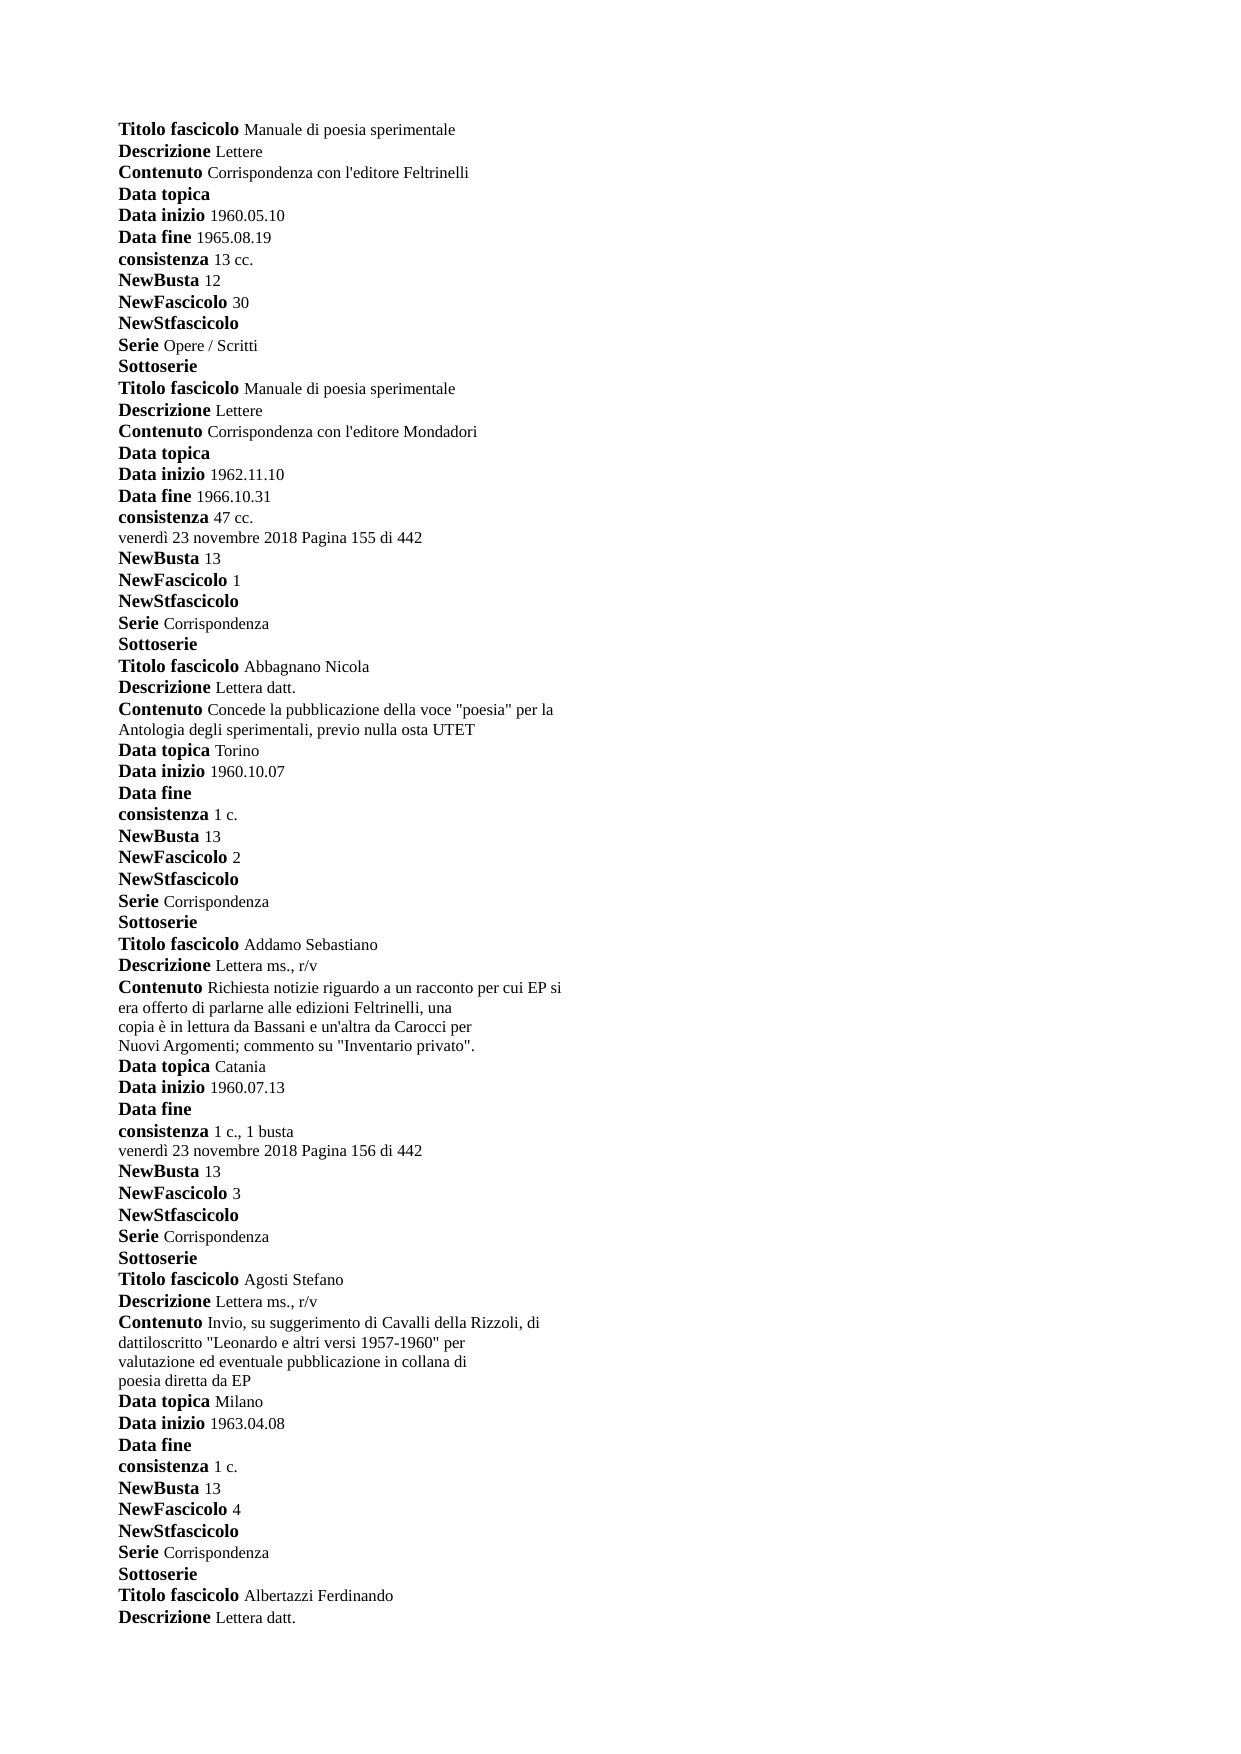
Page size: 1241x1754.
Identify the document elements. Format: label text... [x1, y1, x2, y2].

text Descrizione Lettera ms., r/v [118, 954, 1122, 976]
text NewFascicolo 30 [118, 291, 1122, 312]
text Serie Corrispondenza [118, 1541, 1122, 1563]
text Data inizio 1962.11.10 [118, 463, 1122, 485]
text Titolo fascicolo Manuale di poesia sperimentale [118, 118, 1122, 140]
text Contenuto Corrispondenza con l'editore Mondadori [118, 420, 1122, 442]
text venerdì 23 novembre 2018 Pagina 156 di 442 [118, 1141, 1122, 1160]
text NewStfascicolo [118, 312, 1122, 334]
text Titolo fascicolo Albertazzi Ferdinando [118, 1584, 1122, 1606]
text Sottoserie [118, 633, 1122, 655]
text Sottoserie [118, 1247, 1122, 1268]
text Data fine 1965.08.19 [118, 226, 1122, 247]
text NewBusta 12 [118, 269, 1122, 291]
text NewBusta 13 [118, 1477, 1122, 1498]
text Data topica [118, 442, 1122, 463]
text consistenza 1 c., 1 busta [118, 1119, 1122, 1141]
text NewStfascicolo [118, 1520, 1122, 1541]
text era offerto di parlarne alle edizioni Feltrinelli, una [118, 997, 1122, 1017]
text Descrizione Lettera datt. [118, 1606, 1122, 1627]
text NewBusta 13 [118, 1160, 1122, 1182]
text Serie Corrispondenza [118, 1225, 1122, 1247]
text Data fine [118, 782, 1122, 803]
text Contenuto Richiesta notizie riguardo a un racconto per cui EP si [118, 976, 1122, 997]
text Contenuto Invio, su suggerimento di Cavalli della Rizzoli, di [118, 1311, 1122, 1333]
text NewStfascicolo [118, 1203, 1122, 1225]
text consistenza 1 c. [118, 1455, 1122, 1477]
text NewFascicolo 4 [118, 1498, 1122, 1520]
text NewFascicolo 3 [118, 1182, 1122, 1203]
text Titolo fascicolo Manuale di poesia sperimentale [118, 377, 1122, 398]
text consistenza 1 c. [118, 803, 1122, 825]
text consistenza 47 cc. [118, 506, 1122, 528]
text dattiloscritto "Leonardo e altri versi 1957-1960" per [118, 1333, 1122, 1352]
text NewFascicolo 2 [118, 846, 1122, 868]
text Data fine 1966.10.31 [118, 485, 1122, 506]
text Sottoserie [118, 911, 1122, 933]
text Data topica Catania [118, 1055, 1122, 1076]
text Data inizio 1960.07.13 [118, 1076, 1122, 1098]
text Antologia degli sperimentali, previo nulla osta UTET [118, 719, 1122, 739]
text Titolo fascicolo Agosti Stefano [118, 1268, 1122, 1290]
text Titolo fascicolo Abbagnano Nicola [118, 655, 1122, 676]
text Data topica Milano [118, 1390, 1122, 1412]
text NewStfascicolo [118, 590, 1122, 612]
text Descrizione Lettere [118, 398, 1122, 420]
text Data topica [118, 183, 1122, 204]
text Data inizio 1960.05.10 [118, 204, 1122, 226]
text Data inizio 1960.10.07 [118, 760, 1122, 782]
text Data fine [118, 1433, 1122, 1455]
text valutazione ed eventuale pubblicazione in collana di [118, 1352, 1122, 1371]
text Descrizione Lettera ms., r/v [118, 1290, 1122, 1311]
text Descrizione Lettera datt. [118, 676, 1122, 698]
text venerdì 23 novembre 2018 Pagina 155 di 442 [118, 528, 1122, 547]
text poesia diretta da EP [118, 1371, 1122, 1390]
text Sottoserie [118, 1563, 1122, 1584]
text Data topica Torino [118, 739, 1122, 760]
text Descrizione Lettere [118, 140, 1122, 161]
text consistenza 13 cc. [118, 247, 1122, 269]
text Contenuto Corrispondenza con l'editore Feltrinelli [118, 161, 1122, 183]
text copia è in lettura da Bassani e un'altra da Carocci per [118, 1017, 1122, 1036]
text NewStfascicolo [118, 868, 1122, 889]
text Serie Corrispondenza [118, 612, 1122, 633]
text NewFascicolo 1 [118, 568, 1122, 590]
text Titolo fascicolo Addamo Sebastiano [118, 933, 1122, 954]
text Data inizio 1963.04.08 [118, 1412, 1122, 1433]
text Data fine [118, 1098, 1122, 1119]
text Sottoserie [118, 355, 1122, 377]
text Nuovi Argomenti; commento su "Inventario privato". [118, 1036, 1122, 1055]
text NewBusta 13 [118, 825, 1122, 846]
text NewBusta 13 [118, 547, 1122, 568]
text Serie Opere / Scritti [118, 334, 1122, 355]
text Contenuto Concede la pubblicazione della voce "poesia" per la [118, 698, 1122, 719]
text Serie Corrispondenza [118, 889, 1122, 911]
